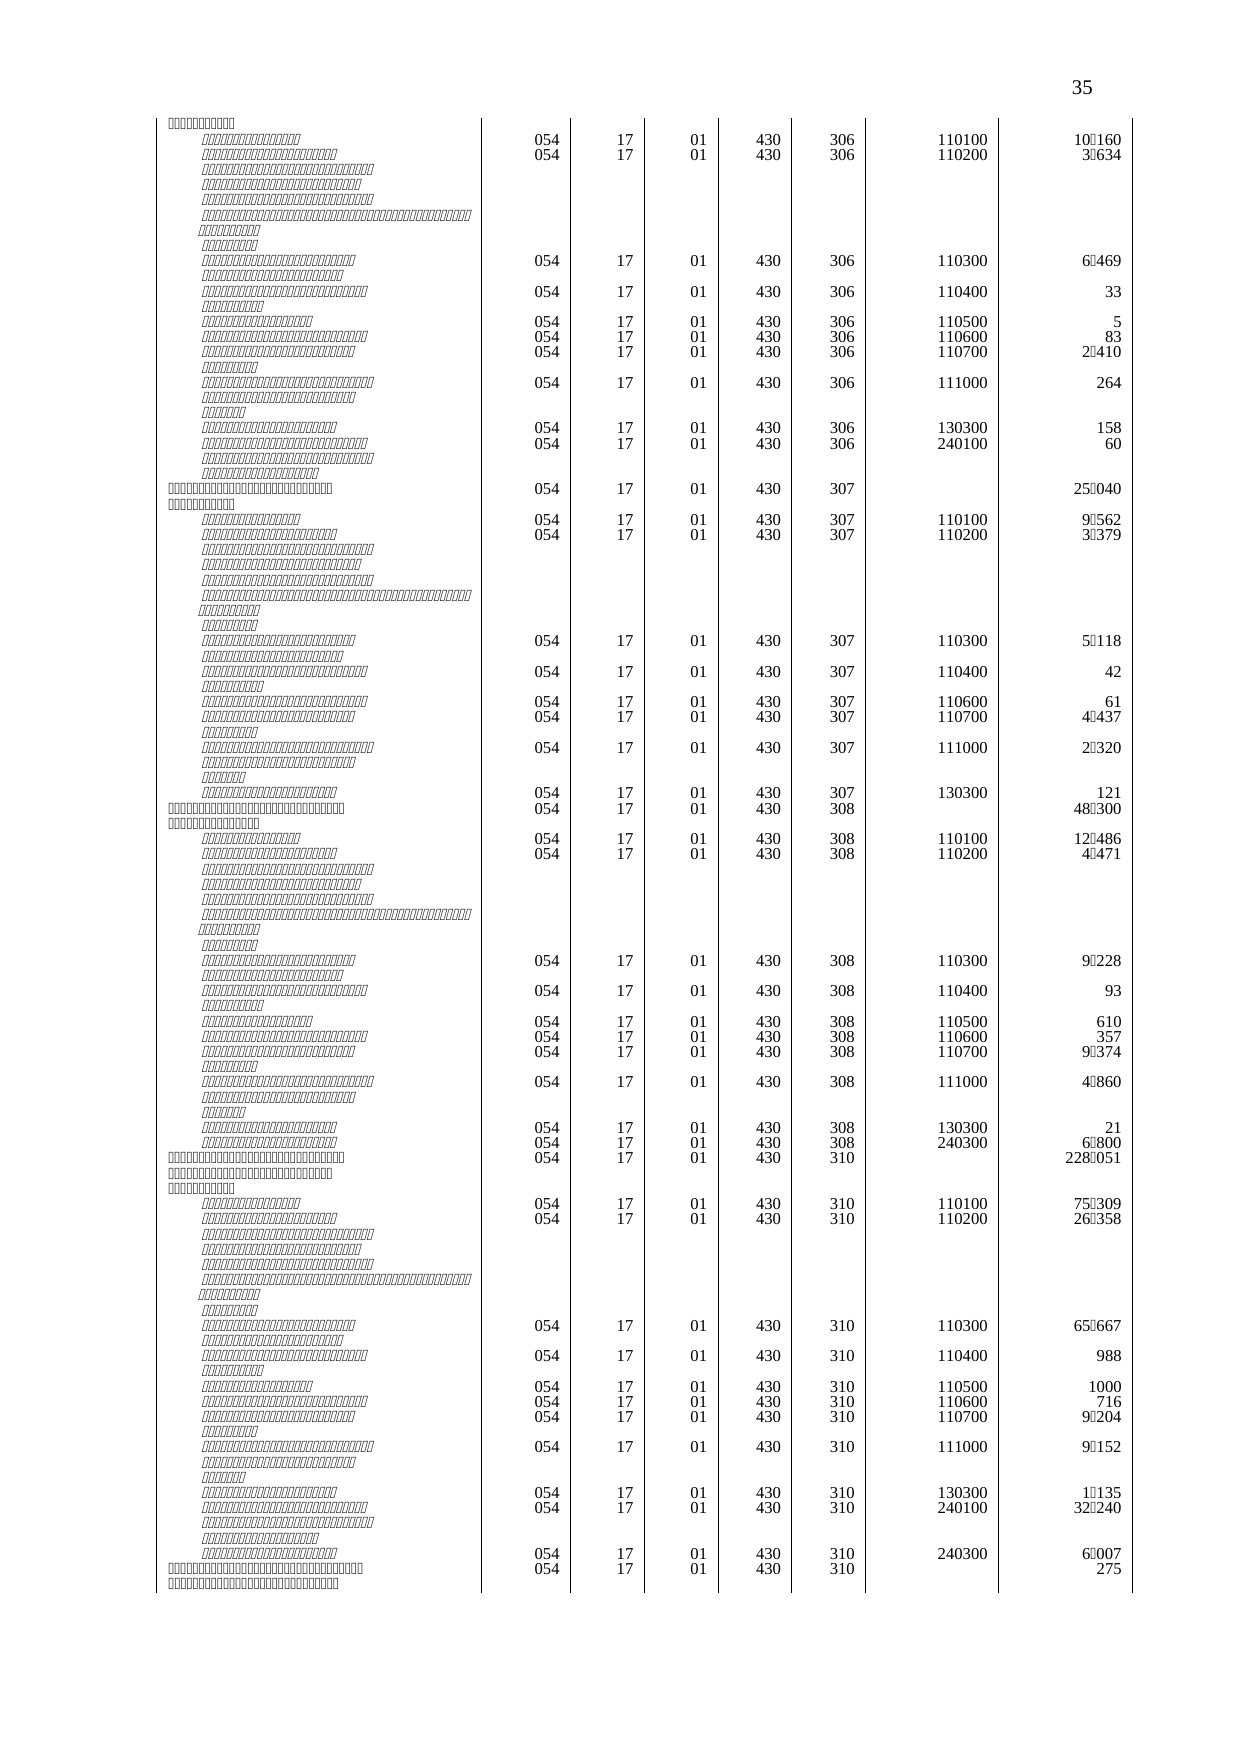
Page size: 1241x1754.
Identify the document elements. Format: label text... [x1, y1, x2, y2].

table_cell   [157, 955, 481, 985]
table_cell  [645, 346, 718, 377]
table_cell  [571, 377, 644, 422]
table_cell  [571, 483, 644, 513]
table_cell  [999, 149, 1132, 255]
table_cell  [482, 514, 570, 529]
table_cell [1133, 1015, 1163, 1031]
table_cell  [571, 514, 644, 529]
table_cell  [645, 1046, 718, 1076]
table_cell  [719, 377, 791, 422]
table_cell  [482, 666, 570, 696]
table_cell [1133, 742, 1163, 787]
table_cell  [792, 803, 865, 833]
table_cell  [645, 1502, 718, 1548]
table_cell    [157, 377, 481, 422]
table_cell  [792, 1198, 865, 1213]
table_cell       [157, 1213, 481, 1319]
table_cell  [866, 711, 998, 742]
table_cell  [792, 1548, 865, 1563]
table_cell  [571, 1350, 644, 1380]
table_cell  [645, 149, 718, 255]
table_cell [1133, 1137, 1163, 1152]
table_cell  [719, 438, 791, 483]
table_cell  [645, 438, 718, 483]
table_cell  [482, 1502, 570, 1548]
table_cell [1133, 1396, 1163, 1411]
table_cell  [792, 422, 865, 437]
table_cell [1133, 1046, 1163, 1076]
table_cell  [157, 696, 481, 711]
table_cell  [866, 331, 998, 346]
table_cell  [866, 848, 998, 954]
table_cell  [482, 133, 570, 148]
table_cell    [157, 438, 481, 483]
table_cell   [157, 635, 481, 666]
table_cell [1133, 833, 1163, 848]
table_cell  [866, 985, 998, 1015]
table_cell  [482, 149, 570, 255]
table_cell   [157, 285, 481, 316]
table_cell  [792, 696, 865, 711]
table_cell  [645, 1396, 718, 1411]
table_cell  [482, 1015, 570, 1031]
table_cell  [157, 118, 481, 133]
table_cell  [645, 1411, 718, 1441]
table_cell  [645, 803, 718, 833]
table_cell [792, 118, 865, 133]
table_cell  [571, 1502, 644, 1548]
table_cell  [999, 1046, 1132, 1076]
table_cell  [866, 422, 998, 437]
table_cell  [792, 711, 865, 742]
table_cell  [999, 985, 1132, 1015]
table_cell  [645, 1563, 718, 1593]
table_cell  [571, 1548, 644, 1563]
table_cell  [999, 1487, 1132, 1502]
table_cell  [645, 377, 718, 422]
table_cell  [719, 1031, 791, 1046]
table_cell  [645, 635, 718, 666]
table_cell [645, 118, 718, 133]
table_cell  [792, 833, 865, 848]
table_cell  [719, 1213, 791, 1319]
table_cell  [999, 1122, 1132, 1137]
table_cell  [792, 316, 865, 331]
table_cell  [482, 1152, 570, 1198]
table_cell  [571, 787, 644, 802]
table_cell [866, 118, 998, 133]
table_cell  [866, 1122, 998, 1137]
table_cell [866, 1152, 998, 1198]
table_cell  [157, 787, 481, 802]
table_cell  [999, 803, 1132, 833]
table_cell  [866, 1031, 998, 1046]
table_cell  [792, 1563, 865, 1593]
table_cell  [645, 1548, 718, 1563]
table_cell  [482, 331, 570, 346]
table_cell  [482, 1320, 570, 1350]
table_cell  [999, 1502, 1132, 1548]
table_cell  [792, 1350, 865, 1380]
table_cell  [482, 483, 570, 513]
table_cell  [792, 346, 865, 377]
table_cell  [719, 149, 791, 255]
table_cell    [157, 1076, 481, 1122]
table_cell [1133, 711, 1163, 742]
table_cell  [645, 1031, 718, 1046]
table_cell   [157, 985, 481, 1015]
table_cell [1133, 1441, 1163, 1487]
table_cell  [645, 848, 718, 954]
table_cell  [157, 1380, 481, 1396]
table_cell  [482, 1396, 570, 1411]
table_cell [1133, 666, 1163, 696]
table_cell  [571, 1411, 644, 1441]
table_cell  [645, 285, 718, 316]
table_cell   [157, 1411, 481, 1441]
table_cell  [571, 149, 644, 255]
table_cell  [792, 787, 865, 802]
table_cell  [792, 1441, 865, 1487]
table_cell  [645, 1015, 718, 1031]
table_cell [482, 118, 570, 133]
table_cell  [999, 1380, 1132, 1396]
table_cell  [719, 833, 791, 848]
table_cell  [482, 1213, 570, 1319]
table_cell  [866, 149, 998, 255]
table_cell  [645, 514, 718, 529]
table_cell  [792, 1015, 865, 1031]
table_cell  [999, 1031, 1132, 1046]
table_cell  [719, 1441, 791, 1487]
table_cell [1133, 149, 1163, 255]
table_cell  [482, 255, 570, 285]
table_cell  [645, 696, 718, 711]
table_cell  [999, 1350, 1132, 1380]
table_cell  [157, 1122, 481, 1137]
table_cell  [999, 1198, 1132, 1213]
table_cell  [571, 1137, 644, 1152]
table_cell [1133, 1502, 1163, 1548]
table_cell  [482, 1548, 570, 1563]
table_cell  [571, 848, 644, 954]
table_cell  [866, 1320, 998, 1350]
table_cell  [999, 1076, 1132, 1122]
table_cell  [571, 438, 644, 483]
table_cell  [866, 1396, 998, 1411]
table_cell  [866, 1548, 998, 1563]
table_cell  [866, 833, 998, 848]
table_cell  [999, 848, 1132, 954]
table_cell  [571, 1320, 644, 1350]
table_cell  [792, 1320, 865, 1350]
table_cell  [645, 1441, 718, 1487]
table_cell  [792, 1411, 865, 1441]
table_cell  [719, 1198, 791, 1213]
table_cell  [792, 1152, 865, 1198]
table_cell  [719, 346, 791, 377]
table_cell  [645, 787, 718, 802]
table_cell  [792, 1380, 865, 1396]
table_cell [999, 118, 1132, 133]
table_cell   [157, 1350, 481, 1380]
table_cell  [645, 666, 718, 696]
table_cell  [719, 255, 791, 285]
table_cell  [719, 848, 791, 954]
table_cell  [157, 833, 481, 848]
table_cell  [719, 1046, 791, 1076]
table_cell  [571, 1152, 644, 1198]
table_cell  [571, 803, 644, 833]
table_cell  [999, 1015, 1132, 1031]
table_cell [1133, 285, 1163, 316]
table_cell  [482, 787, 570, 802]
table_cell  [719, 1502, 791, 1548]
table_cell  [999, 1320, 1132, 1350]
table_cell [1133, 803, 1163, 833]
table_cell  [866, 635, 998, 666]
table_cell  [999, 331, 1132, 346]
table_cell  [482, 985, 570, 1015]
table_cell  [719, 1548, 791, 1563]
table_cell  [571, 285, 644, 316]
table_cell  [719, 711, 791, 742]
table_cell [1133, 1076, 1163, 1122]
table_cell    [157, 1152, 481, 1198]
table_cell  [645, 422, 718, 437]
table_cell  [482, 1380, 570, 1396]
table_cell  [645, 1198, 718, 1213]
table_cell  [482, 422, 570, 437]
table_cell  [719, 483, 791, 513]
table_cell  [792, 1487, 865, 1502]
table_cell  [482, 1076, 570, 1122]
table_cell  [719, 635, 791, 666]
table_cell  [645, 1320, 718, 1350]
table_cell  [866, 316, 998, 331]
table_cell  [999, 696, 1132, 711]
table_cell  [999, 711, 1132, 742]
table_cell [1133, 1031, 1163, 1046]
table_cell  [866, 1487, 998, 1502]
table_cell  [792, 331, 865, 346]
table_cell [866, 1563, 998, 1593]
table_cell [1133, 133, 1163, 148]
table_cell  [157, 1487, 481, 1502]
table_cell  [719, 1320, 791, 1350]
table_cell  [999, 1137, 1132, 1152]
table_cell  [792, 149, 865, 255]
table_cell  [866, 133, 998, 148]
table_cell  [866, 1046, 998, 1076]
table_cell  [482, 1031, 570, 1046]
table_cell  [866, 346, 998, 377]
table_cell  [645, 1350, 718, 1380]
table_cell  [571, 955, 644, 985]
table_cell  [866, 255, 998, 285]
table_cell [1133, 1548, 1163, 1563]
table_cell [1133, 1198, 1163, 1213]
table_cell  [999, 529, 1132, 635]
table_cell  [157, 1396, 481, 1411]
table_cell  [999, 1548, 1132, 1563]
table_cell  [719, 696, 791, 711]
table_cell  [792, 133, 865, 148]
table_cell  [645, 255, 718, 285]
table_cell  [571, 833, 644, 848]
table_cell  [792, 529, 865, 635]
table_cell  [866, 742, 998, 787]
table_cell   [157, 1563, 481, 1593]
table_cell  [571, 1487, 644, 1502]
table_cell  [999, 955, 1132, 985]
table_cell [719, 118, 791, 133]
table_cell  [792, 1213, 865, 1319]
table_cell  [482, 711, 570, 742]
table_cell  [866, 529, 998, 635]
table_cell  [645, 1380, 718, 1396]
table_cell  [719, 787, 791, 802]
table_cell  [157, 422, 481, 437]
table_cell [1133, 438, 1163, 483]
table_cell  [482, 438, 570, 483]
table_cell  [645, 1076, 718, 1122]
table_cell [1133, 1122, 1163, 1137]
table_cell  [571, 1076, 644, 1122]
table_cell  [571, 331, 644, 346]
table_cell  [571, 529, 644, 635]
table_cell  [719, 1411, 791, 1441]
table_cell  [719, 985, 791, 1015]
table_cell  [792, 955, 865, 985]
table_cell  [999, 255, 1132, 285]
table_cell  [571, 1380, 644, 1396]
table_cell [1133, 255, 1163, 285]
table_cell [1133, 1152, 1163, 1198]
table_cell  [645, 1137, 718, 1152]
table_cell  [866, 514, 998, 529]
table_cell  [571, 1396, 644, 1411]
table_cell [1133, 377, 1163, 422]
table_cell [1133, 316, 1163, 331]
table_cell  [999, 133, 1132, 148]
table_cell  [792, 666, 865, 696]
table_cell  [866, 1015, 998, 1031]
table_cell  [482, 833, 570, 848]
table_cell [1133, 1350, 1163, 1380]
table_cell  [792, 635, 865, 666]
table_cell  [571, 1046, 644, 1076]
table_cell  [866, 438, 998, 483]
table_cell  [999, 438, 1132, 483]
table_cell [1133, 422, 1163, 437]
table_cell [1133, 635, 1163, 666]
table_cell [1133, 1320, 1163, 1350]
table_cell  [719, 666, 791, 696]
table_cell [1133, 529, 1163, 635]
table_cell  [792, 1031, 865, 1046]
table_cell  [157, 133, 481, 148]
table_cell  [157, 1137, 481, 1152]
table_cell  [792, 985, 865, 1015]
table_cell  [571, 742, 644, 787]
table_cell [1133, 985, 1163, 1015]
table_cell  [719, 1563, 791, 1593]
table_cell [1133, 118, 1163, 133]
table_cell  [719, 422, 791, 437]
table_cell  [999, 483, 1132, 513]
table_cell  [571, 1563, 644, 1593]
table_cell [1133, 848, 1163, 954]
table_cell  [866, 1198, 998, 1213]
table_cell    [157, 742, 481, 787]
table_cell  [482, 635, 570, 666]
table_cell  [645, 1152, 718, 1198]
table_cell  [719, 1076, 791, 1122]
table_cell  [999, 377, 1132, 422]
table_cell  [866, 1502, 998, 1548]
table_cell [1133, 1487, 1163, 1502]
table_cell  [719, 285, 791, 316]
table_cell  [866, 696, 998, 711]
table_cell  [482, 742, 570, 787]
table_cell  [482, 955, 570, 985]
table_cell  [157, 1015, 481, 1031]
table_cell  [792, 742, 865, 787]
table_cell  [792, 285, 865, 316]
table_cell    [157, 1502, 481, 1548]
table_cell  [792, 377, 865, 422]
table_cell  [482, 1487, 570, 1502]
table_cell    [157, 1441, 481, 1487]
table_cell  [482, 696, 570, 711]
table_cell [1133, 1563, 1163, 1593]
table_cell  [999, 1396, 1132, 1411]
table_cell  [482, 1563, 570, 1593]
table_cell  [645, 833, 718, 848]
table_cell  [719, 955, 791, 985]
table_cell [1133, 787, 1163, 802]
table_cell  [866, 1380, 998, 1396]
table_cell  [999, 422, 1132, 437]
table_cell  [571, 255, 644, 285]
table_cell  [719, 529, 791, 635]
table_cell  [999, 1441, 1132, 1487]
table_cell [1133, 514, 1163, 529]
table_cell  [719, 1015, 791, 1031]
table_cell  [482, 316, 570, 331]
table_cell  [571, 666, 644, 696]
table_cell  [482, 1198, 570, 1213]
table_cell  [157, 514, 481, 529]
table_cell  [645, 1213, 718, 1319]
table_cell  [999, 285, 1132, 316]
table_cell  [999, 316, 1132, 331]
table_cell  [792, 848, 865, 954]
table_cell  [571, 635, 644, 666]
table_cell  [482, 1046, 570, 1076]
table_cell  [571, 1213, 644, 1319]
table_cell  [645, 483, 718, 513]
table_cell  [645, 133, 718, 148]
table_cell  [792, 1502, 865, 1548]
table_cell  [645, 1487, 718, 1502]
table_cell  [571, 985, 644, 1015]
table_cell   [157, 666, 481, 696]
table_cell [1133, 483, 1163, 513]
table_cell       [157, 848, 481, 954]
table_cell  [645, 742, 718, 787]
table_cell  [719, 514, 791, 529]
table_cell  [157, 331, 481, 346]
table_cell  [999, 1411, 1132, 1441]
table_cell  [571, 711, 644, 742]
table_cell  [645, 331, 718, 346]
table_cell   [157, 1320, 481, 1350]
table_cell  [792, 514, 865, 529]
table_cell  [999, 742, 1132, 787]
table_cell   [157, 255, 481, 285]
table_cell  [999, 787, 1132, 802]
table_cell  [482, 377, 570, 422]
table_cell  [571, 1441, 644, 1487]
table_cell [1133, 955, 1163, 985]
table_cell   [157, 483, 481, 513]
table_cell  [157, 1198, 481, 1213]
table_cell [866, 803, 998, 833]
table_cell  [571, 1198, 644, 1213]
table_cell  [719, 803, 791, 833]
table_cell  [866, 1137, 998, 1152]
table_cell  [866, 1076, 998, 1122]
table_cell  [645, 316, 718, 331]
table_cell  [482, 285, 570, 316]
table_cell  [482, 848, 570, 954]
table_cell  [482, 1350, 570, 1380]
table_cell  [866, 1350, 998, 1380]
table_cell  [792, 1396, 865, 1411]
table_cell [866, 483, 998, 513]
table_cell       [157, 529, 481, 635]
table_cell   [157, 711, 481, 742]
table_cell  [571, 346, 644, 377]
table_cell [1133, 1411, 1163, 1441]
table_cell   [157, 1046, 481, 1076]
table_cell  [645, 1122, 718, 1137]
table_cell  [999, 635, 1132, 666]
table_cell  [482, 1137, 570, 1152]
table_cell  [482, 529, 570, 635]
table_cell [1133, 331, 1163, 346]
table_cell  [792, 483, 865, 513]
table_cell  [792, 255, 865, 285]
table_cell  [482, 346, 570, 377]
table_cell  [482, 1122, 570, 1137]
table_cell       [157, 149, 481, 255]
table_cell  [482, 1441, 570, 1487]
table_cell  [157, 1548, 481, 1563]
table_cell  [719, 1152, 791, 1198]
table_cell  [482, 803, 570, 833]
table_cell  [645, 711, 718, 742]
table_cell  [719, 1137, 791, 1152]
table_cell  [999, 666, 1132, 696]
table_cell [1133, 1213, 1163, 1319]
table_cell  [571, 316, 644, 331]
table_cell  [999, 1213, 1132, 1319]
table_cell  [792, 1076, 865, 1122]
table_cell [571, 118, 644, 133]
table_cell  [999, 346, 1132, 377]
table_cell  [866, 666, 998, 696]
table_cell  [571, 1031, 644, 1046]
table_cell  [719, 1487, 791, 1502]
table_cell  [571, 133, 644, 148]
table_cell [1133, 346, 1163, 377]
table_cell  [866, 955, 998, 985]
table_cell  [999, 833, 1132, 848]
table_cell  [571, 1015, 644, 1031]
table_cell   [157, 803, 481, 833]
table_cell [1133, 1380, 1163, 1396]
table_cell  [999, 1152, 1132, 1198]
table_cell [1133, 696, 1163, 711]
table_cell  [866, 1441, 998, 1487]
table_cell  [482, 1411, 570, 1441]
table_cell  [719, 133, 791, 148]
table_cell  [645, 985, 718, 1015]
table_cell  [866, 377, 998, 422]
table_cell  [645, 529, 718, 635]
table_cell  [645, 955, 718, 985]
table_cell  [792, 1137, 865, 1152]
table_cell  [792, 1122, 865, 1137]
table_cell  [866, 285, 998, 316]
table_cell  [866, 1411, 998, 1441]
table_cell  [719, 331, 791, 346]
table_cell  [866, 787, 998, 802]
table_cell  [792, 438, 865, 483]
table_cell  [157, 1031, 481, 1046]
table_cell  [571, 422, 644, 437]
table_cell  [157, 316, 481, 331]
table_cell  [719, 1396, 791, 1411]
table_cell  [719, 1350, 791, 1380]
table_cell  [719, 1380, 791, 1396]
table_cell  [571, 1122, 644, 1137]
table_cell  [866, 1213, 998, 1319]
table_cell  [999, 1563, 1132, 1593]
table_cell  [792, 1046, 865, 1076]
table_cell  [719, 1122, 791, 1137]
table_cell  [719, 742, 791, 787]
table_cell  [719, 316, 791, 331]
table_cell   [157, 346, 481, 377]
table_cell  [999, 514, 1132, 529]
table_cell  [571, 696, 644, 711]
